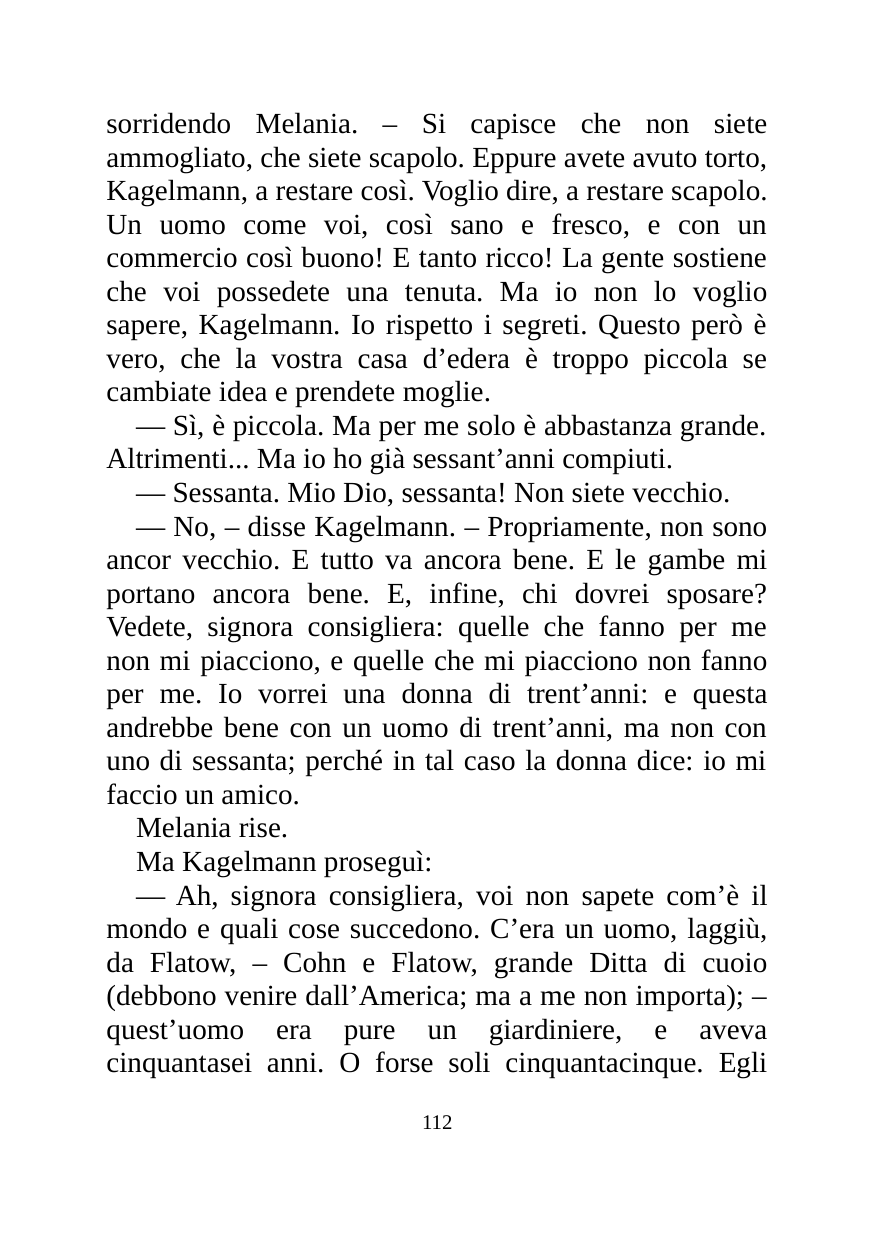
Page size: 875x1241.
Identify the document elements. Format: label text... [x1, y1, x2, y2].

text Melania rise. [106, 811, 768, 844]
text Ma Kagelmann proseguì: [106, 844, 768, 878]
text — No, – disse Kagelmann. – Propriamente, non sono ancor vecchio. E tutto va ancora bene. E le gambe mi portano ancora bene. E, infine, chi dovrei sposare? Vedete, signora consigliera: quelle che fanno per me non mi piacciono, e quelle che mi piacciono non fanno per me. Io vorrei una donna di trent’anni: e questa andrebbe bene con un uomo di trent’anni, ma non con uno di sessanta; perché in tal caso la donna dice: io mi faccio un amico. [106, 509, 768, 811]
text — Sessanta. Mio Dio, sessanta! Non siete vecchio. [106, 475, 768, 509]
text — Sì, è piccola. Ma per me solo è abbastanza grande. Altrimenti... Ma io ho già sessant’anni compiuti. [106, 408, 768, 475]
text sorridendo Melania. – Si capisce che non siete ammogliato, che siete scapolo. Eppure avete avuto torto, Kagelmann, a restare così. Voglio dire, a restare scapolo. Un uomo come voi, così sano e fresco, e con un commercio così buono! E tanto ricco! La gente sostiene che voi possedete una tenuta. Ma io non lo voglio sapere, Kagelmann. Io rispetto i segreti. Questo però è vero, che la vostra casa d’edera è troppo piccola se cambiate idea e prendete moglie. [106, 106, 768, 408]
text — Ah, signora consigliera, voi non sapete com’è il mondo e quali cose succedono. C’era un uomo, laggiù, da Flatow, – Cohn e Flatow, grande Ditta di cuoio (debbono venire dall’America; ma a me non importa); – quest’uomo era pure un giardiniere, e aveva cinquantasei anni. O forse soli cinquantacinque. Egli [106, 878, 768, 1079]
